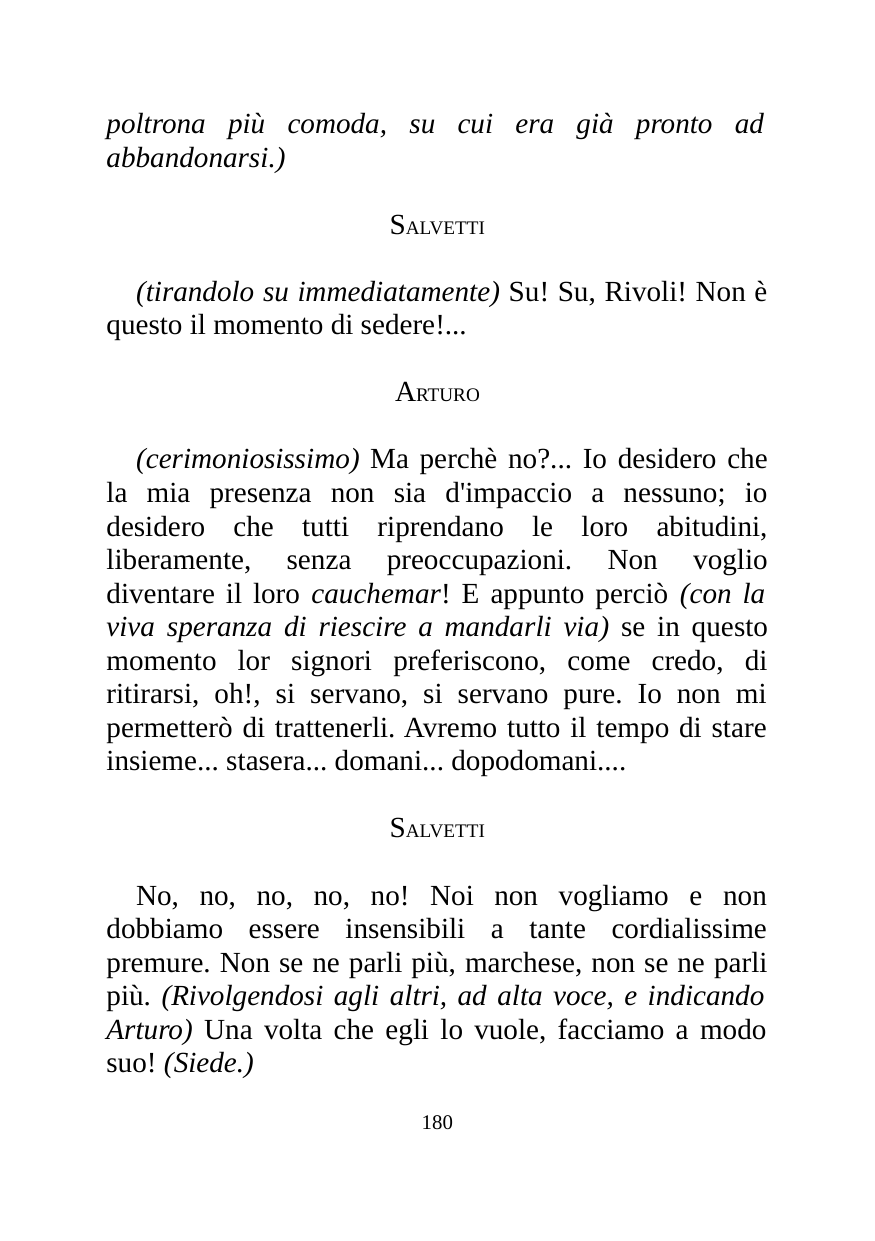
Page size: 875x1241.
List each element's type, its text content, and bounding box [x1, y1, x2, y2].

text poltrona più comoda, su cui era già pronto ad abbandonarsi.) [106, 106, 768, 173]
text (tirandolo su immediatamente) Su! Su, Rivoli! Non è questo il momento di sedere!... [106, 274, 768, 341]
text Salvetti [106, 207, 768, 240]
text Salvetti [106, 811, 768, 844]
text (cerimoniosissimo) Ma perchè no?... Io desidero che la mia presenza non sia d'impaccio a nessuno; io desidero che tutti riprendano le loro abitudini, liberamente, senza preoccupazioni. Non voglio diventare il loro cauchemar! E appunto perciò (con la viva speranza di riescire a mandarli via) se in questo momento lor signori preferiscono, come credo, di ritirarsi, oh!, si servano, si servano pure. Io non mi permetterò di trattenerli. Avremo tutto il tempo di stare insieme... stasera... domani... dopodomani.... [106, 442, 768, 777]
text No, no, no, no, no! Noi non vogliamo e non dobbiamo essere insensibili a tante cordialissime premure. Non se ne parli più, marchese, non se ne parli più. (Rivolgendosi agli altri, ad alta voce, e indicando Arturo) Una volta che egli lo vuole, facciamo a modo suo! (Siede.) [106, 878, 768, 1079]
text Arturo [106, 374, 768, 408]
